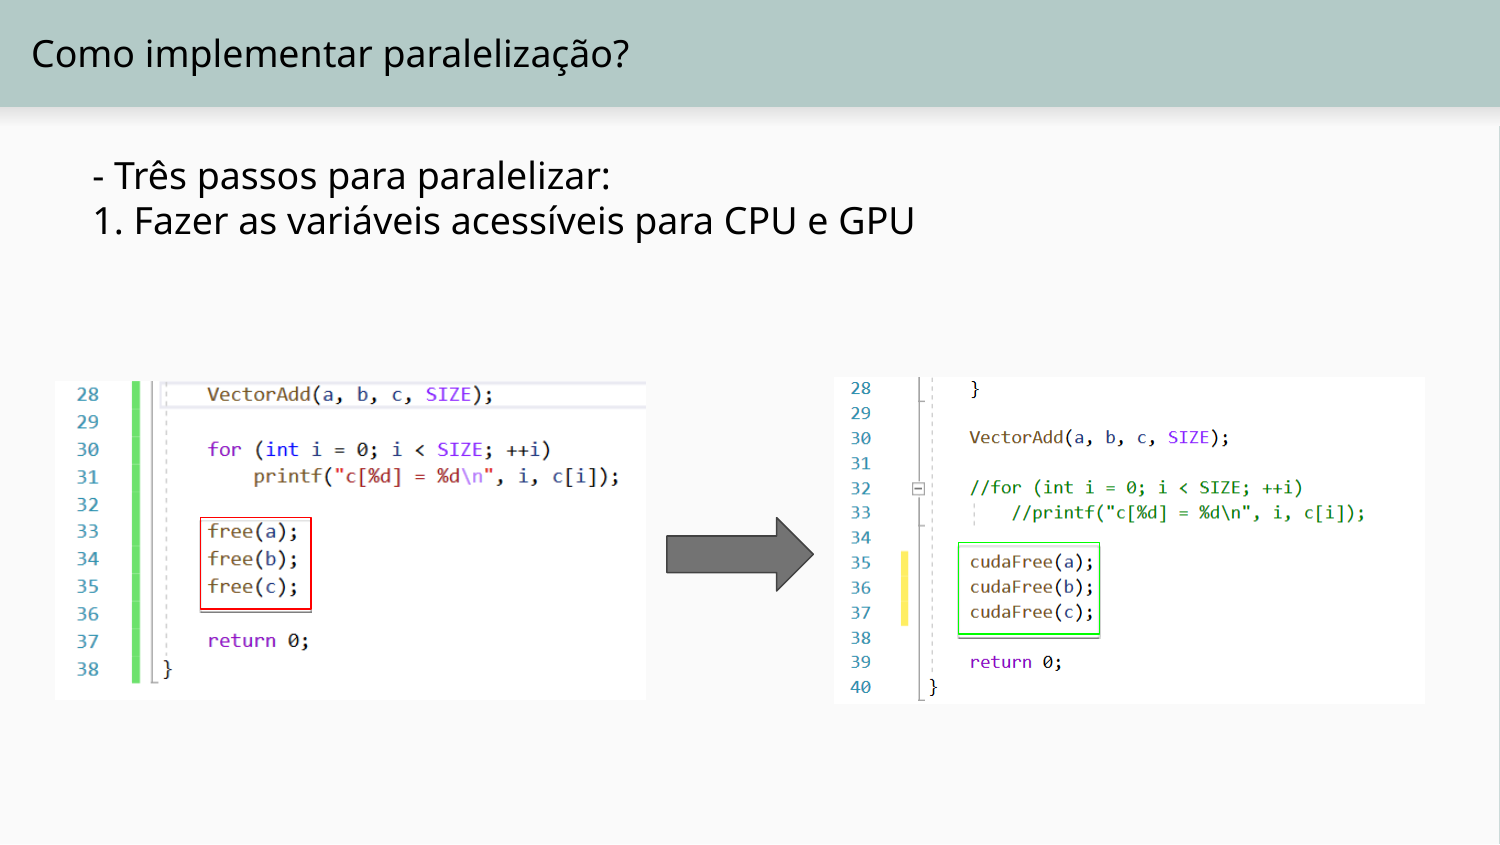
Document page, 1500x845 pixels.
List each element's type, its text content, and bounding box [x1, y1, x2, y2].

picture [55, 381, 646, 700]
picture [834, 377, 1425, 704]
title Como implementar paralelização? [16, 2, 1464, 102]
text_box [666, 517, 814, 591]
list - Três passos para paralelizar: 1. Fazer as variáveis acessíveis para CPU e GPU [77, 137, 1436, 814]
